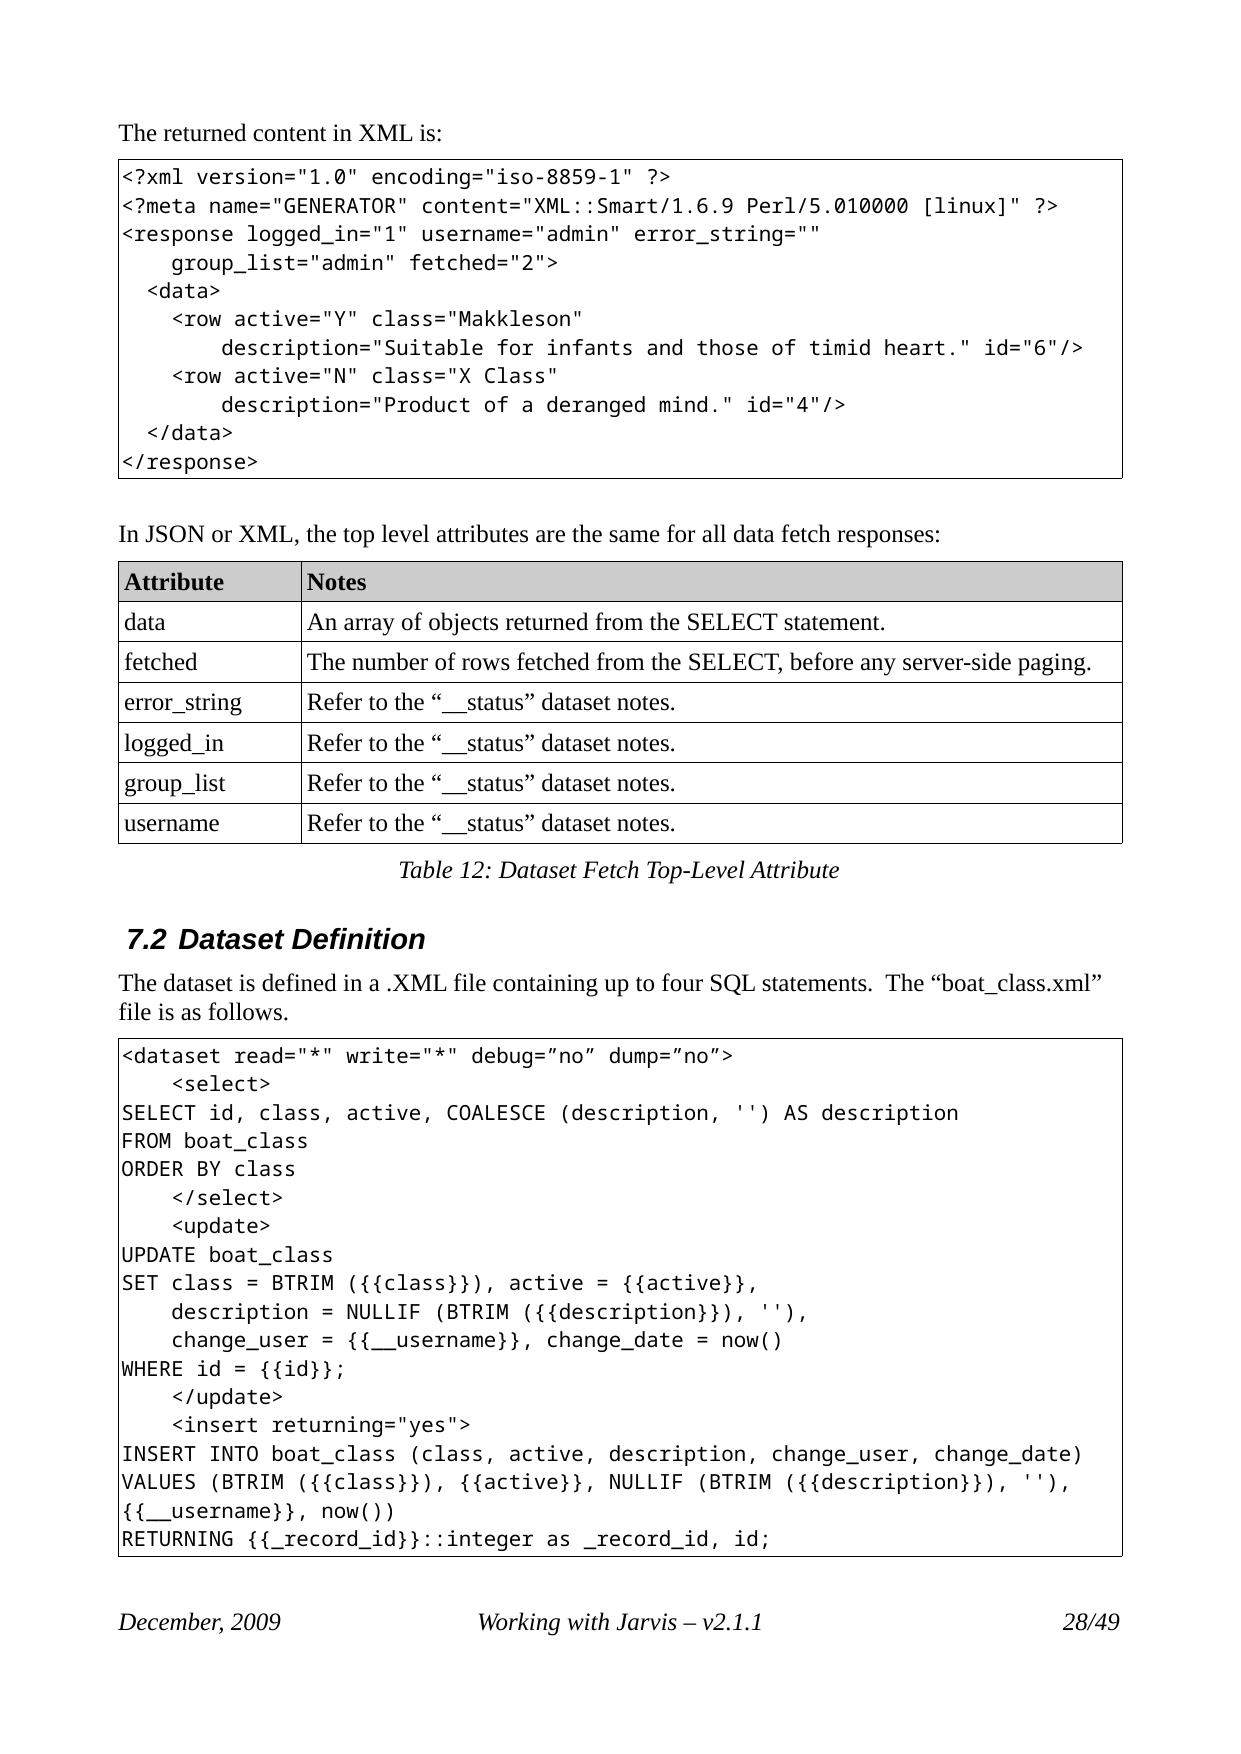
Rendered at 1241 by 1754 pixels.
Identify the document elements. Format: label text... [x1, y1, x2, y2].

table_cell Refer to the “__status” dataset notes. [302, 804, 1122, 843]
text <?meta name="GENERATOR" content="XML::Smart/1.6.9 Perl/5.010000 [linux]" ?> [119, 188, 1122, 216]
text RETURNING {{_record_id}}::integer as _record_id, id; [119, 1521, 1122, 1556]
text In JSON or XML, the top level attributes are the same for all data fetch responses: [118, 519, 1122, 548]
text WHERE id = {{id}}; [119, 1351, 1122, 1379]
text description="Product of a deranged mind." id="4"/> [119, 387, 1122, 415]
table_cell Refer to the “__status” dataset notes. [302, 763, 1122, 803]
subtitle Dataset Definition [118, 922, 1122, 955]
text INSERT INTO boat_class (class, active, description, change_user, change_date) [119, 1436, 1122, 1464]
text SELECT id, class, active, COALESCE (description, '') AS description [119, 1095, 1122, 1123]
text <?xml version="1.0" encoding="iso-8859-1" ?> [119, 160, 1122, 188]
text <update> [119, 1208, 1122, 1237]
text group_list="admin" fetched="2"> [119, 245, 1122, 273]
text SET class = BTRIM ({{class}}), active = {{active}}, [119, 1265, 1122, 1294]
text </data> [119, 415, 1122, 444]
text UPDATE boat_class [119, 1237, 1122, 1265]
table_cell data [119, 602, 301, 641]
text <select> [119, 1066, 1122, 1095]
text The dataset is defined in a .XML file containing up to four SQL statements. The “boat_class.xml” file is as follows. [118, 968, 1122, 1025]
text </update> [119, 1379, 1122, 1407]
table_cell error_string [119, 683, 301, 722]
table_cell Refer to the “__status” dataset notes. [302, 683, 1122, 722]
text <response logged_in="1" username="admin" error_string="" [119, 216, 1122, 245]
table_cell The number of rows fetched from the SELECT, before any server-side paging. [302, 642, 1122, 682]
text </response> [119, 444, 1122, 478]
table_cell fetched [119, 642, 301, 682]
text The returned content in XML is: [118, 118, 1122, 147]
text <dataset read="*" write="*" debug=”no” dump=”no”> [119, 1039, 1122, 1066]
text FROM boat_class [119, 1123, 1122, 1152]
text description="Suitable for infants and those of timid heart." id="6"/> [119, 330, 1122, 358]
table_cell username [119, 804, 301, 843]
table_cell Refer to the “__status” dataset notes. [302, 723, 1122, 762]
text </select> [119, 1180, 1122, 1208]
text <row active="N" class="X Class" [119, 358, 1122, 387]
table_cell An array of objects returned from the SELECT statement. [302, 602, 1122, 641]
text VALUES (BTRIM ({{class}}), {{active}}, NULLIF (BTRIM ({{description}}), ''), {{__username}}, now()) [119, 1464, 1122, 1521]
text Table 12: Dataset Fetch Top-Level Attribute [118, 856, 1122, 884]
text description = NULLIF (BTRIM ({{description}}), ''), [119, 1294, 1122, 1322]
table_header Attribute [119, 562, 301, 601]
table_header Notes [302, 562, 1122, 601]
text ORDER BY class [119, 1152, 1122, 1180]
table_cell logged_in [119, 723, 301, 762]
text change_user = {{__username}}, change_date = now() [119, 1322, 1122, 1351]
text <row active="Y" class="Makkleson" [119, 302, 1122, 330]
text <insert returning="yes"> [119, 1407, 1122, 1436]
table_cell group_list [119, 763, 301, 803]
text <data> [119, 273, 1122, 302]
